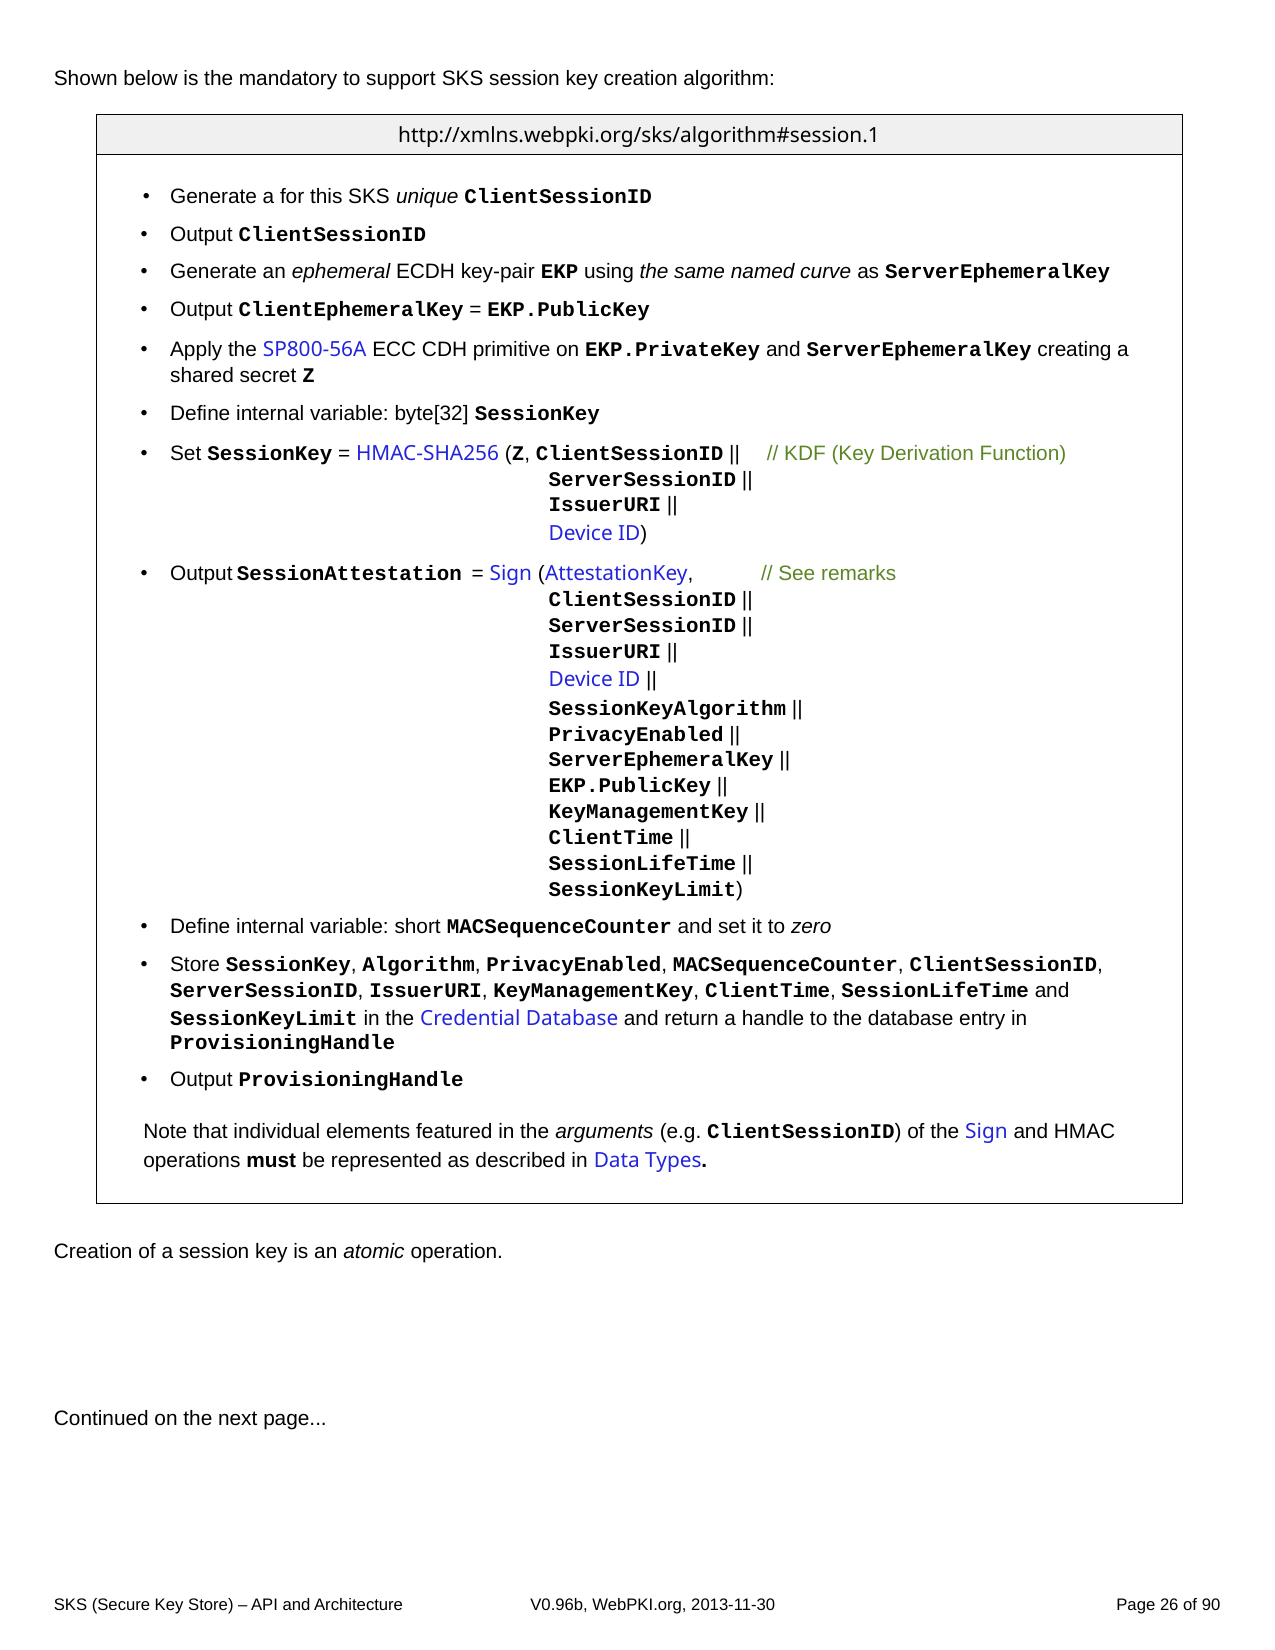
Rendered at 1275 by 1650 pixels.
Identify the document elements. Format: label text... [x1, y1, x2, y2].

text Creation of a session key is an atomic operation. [54, 1239, 1221, 1263]
text Shown below is the mandatory to support SKS session key creation algorithm: [54, 66, 1221, 114]
table_header http://xmlns.webpki.org/sks/algorithm#session.1 [97, 115, 1182, 154]
text Continued on the next page... [54, 1406, 1221, 1430]
table_cell Generate a for this SKS unique ClientSessionID Output ClientSessionID Generate an ephemeral ECDH key-pair EKP using the same named curve as ServerEphemeralKey Output ClientEphemeralKey = EKP.PublicKey Apply the SP800-56A ECC CDH primitive on EKP.PrivateKey and ServerEphemeralKey creating a shared secret Z Define internal variable: byte[32] SessionKey Set SessionKey = HMAC-SHA256 (Z, ClientSessionID || // KDF (Key Derivation Function) ServerSessionID || IssuerURI || Device ID) Output SessionAttestation = Sign (AttestationKey, // See remarks ClientSessionID || ServerSessionID || IssuerURI || Device ID || SessionKeyAlgorithm || PrivacyEnabled || ServerEphemeralKey || EKP.PublicKey || KeyManagementKey || ClientTime || SessionLifeTime || SessionKeyLimit) Define internal variable: short MACSequenceCounter and set it to zero Store SessionKey, Algorithm, PrivacyEnabled, MACSequenceCounter, ClientSessionID, ServerSessionID, IssuerURI, KeyManagementKey, ClientTime, SessionLifeTime and SessionKeyLimit in the Credential Database and return a handle to the database entry in ProvisioningHandle Output ProvisioningHandle Note that individual elements featured in the arguments (e.g. ClientSessionID) of the Sign and HMAC operations must be represented as described in Data Types. [97, 155, 1182, 1203]
